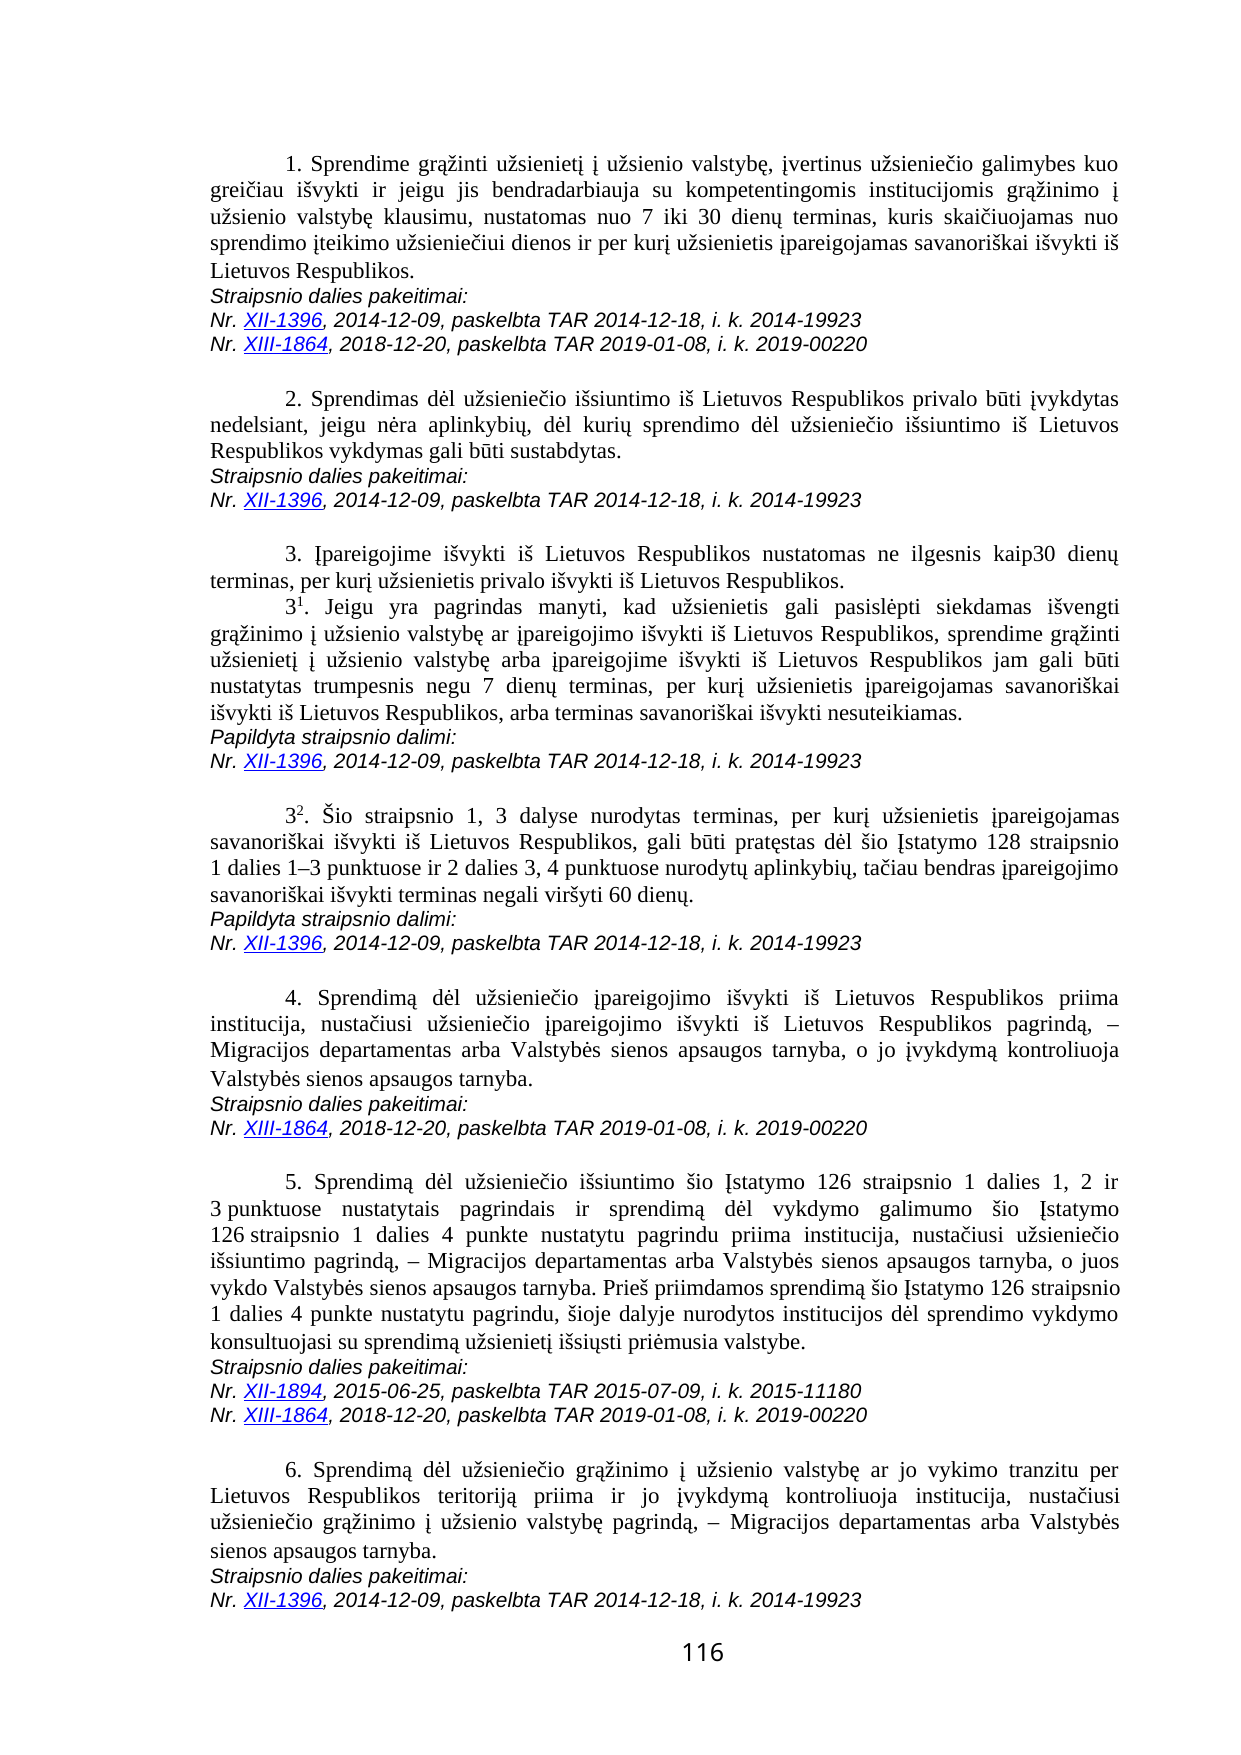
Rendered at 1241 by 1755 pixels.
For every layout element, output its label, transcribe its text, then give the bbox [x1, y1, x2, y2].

text Nr. XII-1894, 2015-06-25, paskelbta TAR 2015-07-09, i. k. 2015-11180 [210, 1379, 1120, 1403]
text Straipsnio dalies pakeitimai: [210, 1563, 1120, 1587]
text 5. Sprendimą dėl užsieniečio išsiuntimo šio Įstatymo 126 straipsnio 1 dalies 1, 2 ir 3 punktuose nustatytais pagrindais ir sprendimą dėl vykdymo galimumo šio Įstatymo 126 straipsnio 1 dalies 4 punkte nustatytu pagrindu priima institucija, nustačiusi užsieniečio išsiuntimo pagrindą, – Migracijos departamentas arba Valstybės sienos apsaugos tarnyba, o juos vykdo Valstybės sienos apsaugos tarnyba. Prieš priimdamos sprendimą šio Įstatymo 126 straipsnio 1 dalies 4 punkte nustatytu pagrindu, šioje dalyje nurodytos institucijos dėl sprendimo vykdymo konsultuojasi su sprendimą užsienietį išsiųsti priėmusia valstybe. [210, 1168, 1120, 1355]
text 31. Jeigu yra pagrindas manyti, kad užsienietis gali pasislėpti siekdamas išvengti grąžinimo į užsienio valstybę ar įpareigojimo išvykti iš Lietuvos Respublikos, sprendime grąžinti užsienietį į užsienio valstybę arba įpareigojime išvykti iš Lietuvos Respublikos jam gali būti nustatytas trumpesnis negu 7 dienų terminas, per kurį užsienietis įpareigojamas savanoriškai išvykti iš Lietuvos Respublikos, arba terminas savanoriškai išvykti nesuteikiamas. [210, 593, 1120, 725]
text 3. Įpareigojime išvykti iš Lietuvos Respublikos nustatomas ne ilgesnis kaip30 dienų terminas, per kurį užsienietis privalo išvykti iš Lietuvos Respublikos. [210, 541, 1120, 593]
text Straipsnio dalies pakeitimai: [210, 1355, 1120, 1379]
text Straipsnio dalies pakeitimai: [210, 284, 1120, 308]
text 4. Sprendimą dėl užsieniečio įpareigojimo išvykti iš Lietuvos Respublikos priima institucija, nustačiusi užsieniečio įpareigojimo išvykti iš Lietuvos Respublikos pagrindą, – Migracijos departamentas arba Valstybės sienos apsaugos tarnyba, o jo įvykdymą kontroliuoja Valstybės sienos apsaugos tarnyba. [210, 984, 1120, 1092]
text Nr. XII-1396, 2014-12-09, paskelbta TAR 2014-12-18, i. k. 2014-19923 [210, 488, 1120, 512]
text Nr. XII-1396, 2014-12-09, paskelbta TAR 2014-12-18, i. k. 2014-19923 [210, 308, 1120, 332]
text Nr. XIII-1864, 2018-12-20, paskelbta TAR 2019-01-08, i. k. 2019-00220 [210, 1116, 1120, 1139]
text 1. Sprendime grąžinti užsienietį į užsienio valstybę, įvertinus užsieniečio galimybes kuo greičiau išvykti ir jeigu jis bendradarbiauja su kompetentingomis institucijomis grąžinimo į užsienio valstybę klausimu, nustatomas nuo 7 iki 30 dienų terminas, kuris skaičiuojamas nuo sprendimo įteikimo užsieniečiui dienos ir per kurį užsienietis įpareigojamas savanoriškai išvykti iš Lietuvos Respublikos. [210, 150, 1120, 284]
text Straipsnio dalies pakeitimai: [210, 1092, 1120, 1116]
text Nr. XIII-1864, 2018-12-20, paskelbta TAR 2019-01-08, i. k. 2019-00220 [210, 332, 1120, 356]
text Papildyta straipsnio dalimi: [210, 725, 1120, 749]
text Nr. XII-1396, 2014-12-09, paskelbta TAR 2014-12-18, i. k. 2014-19923 [210, 1587, 1120, 1611]
text Nr. XII-1396, 2014-12-09, paskelbta TAR 2014-12-18, i. k. 2014-19923 [210, 749, 1120, 773]
text 32. Šio straipsnio 1, 3 dalyse nurodytas terminas, per kurį užsienietis įpareigojamas savanoriškai išvykti iš Lietuvos Respublikos, gali būti pratęstas dėl šio Įstatymo 128 straipsnio 1 dalies 1–3 punktuose ir 2 dalies 3, 4 punktuose nurodytų aplinkybių, tačiau bendras įpareigojimo savanoriškai išvykti terminas negali viršyti 60 dienų. [210, 802, 1120, 907]
text Nr. XII-1396, 2014-12-09, paskelbta TAR 2014-12-18, i. k. 2014-19923 [210, 931, 1120, 955]
text Nr. XIII-1864, 2018-12-20, paskelbta TAR 2019-01-08, i. k. 2019-00220 [210, 1403, 1120, 1427]
text 6. Sprendimą dėl užsieniečio grąžinimo į užsienio valstybę ar jo vykimo tranzitu per Lietuvos Respublikos teritoriją priima ir jo įvykdymą kontroliuoja institucija, nustačiusi užsieniečio grąžinimo į užsienio valstybę pagrindą, – Migracijos departamentas arba Valstybės sienos apsaugos tarnyba. [210, 1456, 1120, 1563]
text Straipsnio dalies pakeitimai: [210, 464, 1120, 488]
text 2. Sprendimas dėl užsieniečio išsiuntimo iš Lietuvos Respublikos privalo būti įvykdytas nedelsiant, jeigu nėra aplinkybių, dėl kurių sprendimo dėl užsieniečio išsiuntimo iš Lietuvos Respublikos vykdymas gali būti sustabdytas. [210, 385, 1120, 464]
text Papildyta straipsnio dalimi: [210, 907, 1120, 931]
